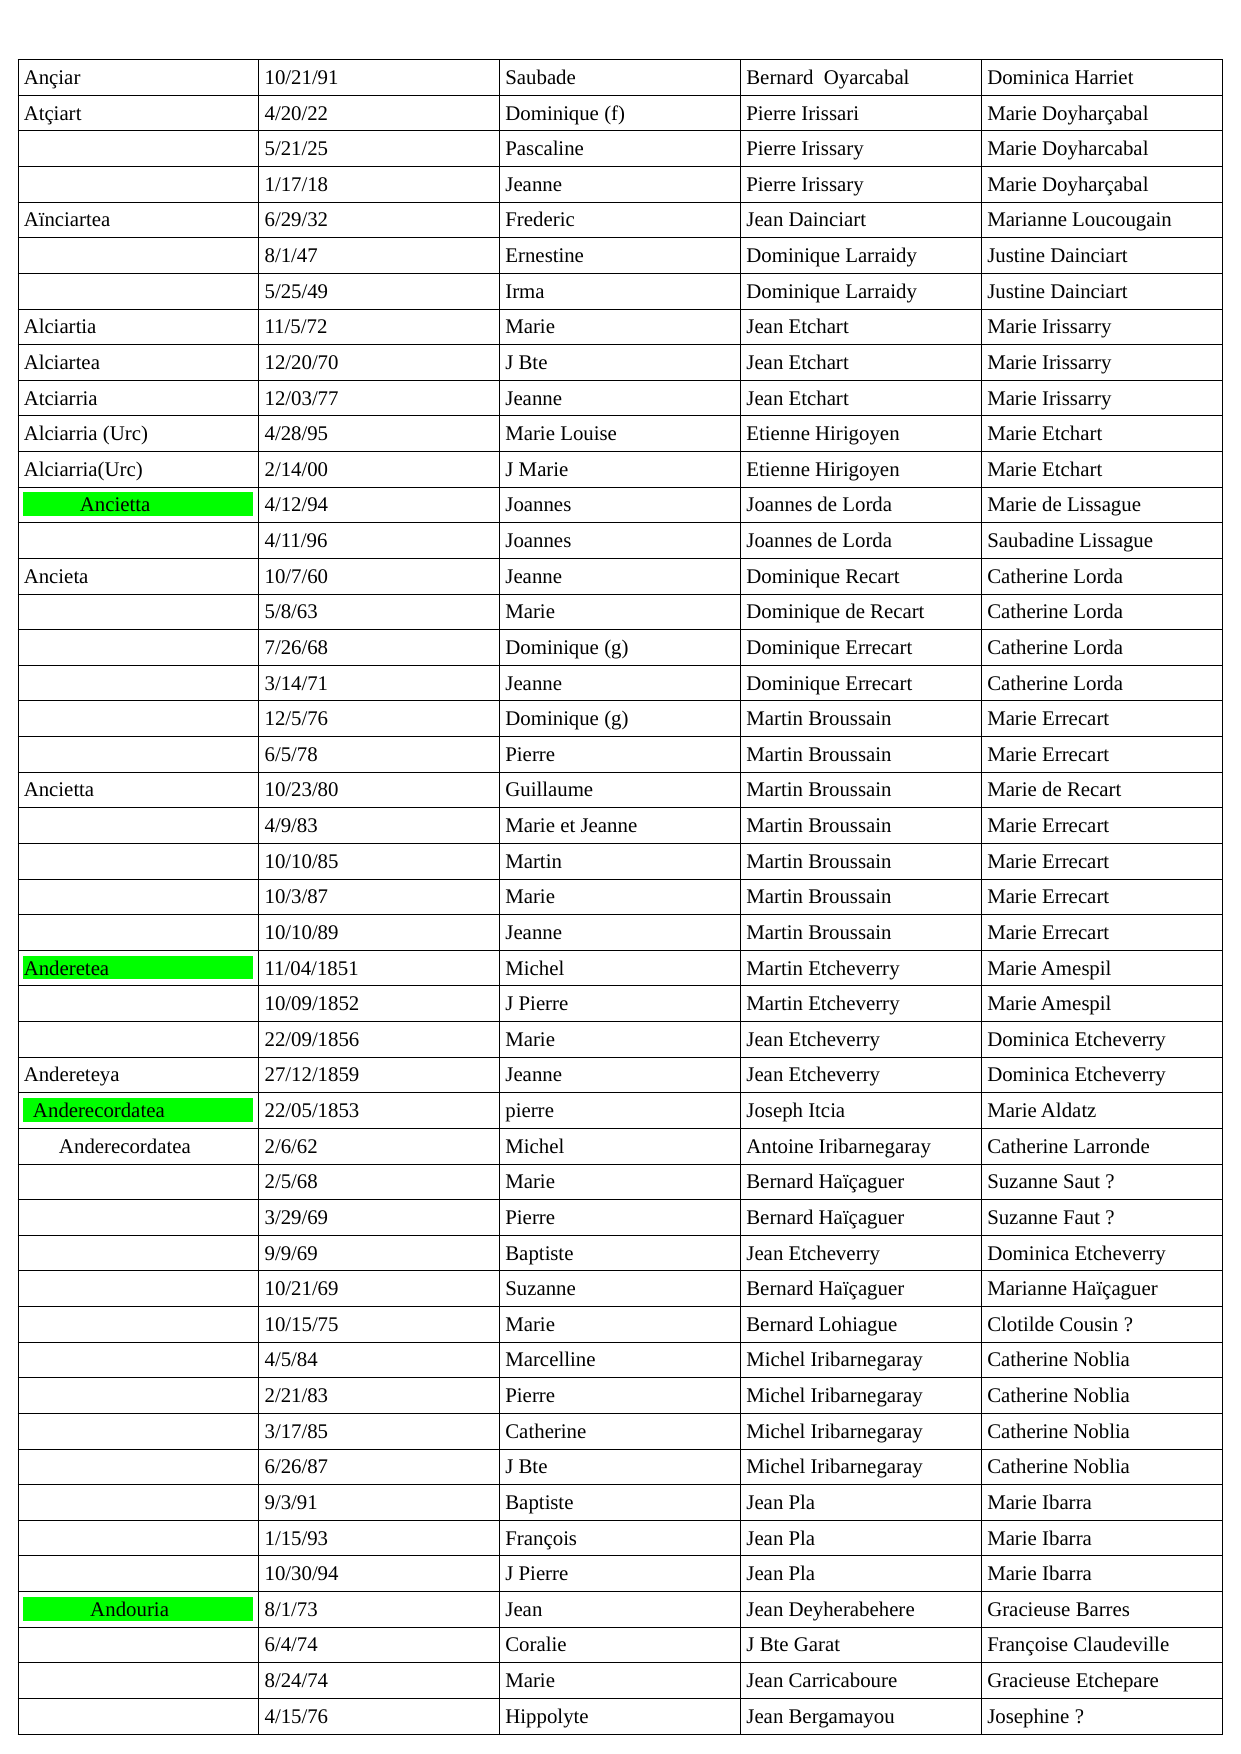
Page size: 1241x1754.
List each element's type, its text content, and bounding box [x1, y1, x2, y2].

table_cell 05/11/1872 [259, 310, 499, 344]
table_cell 17/03/1885 [259, 1414, 499, 1448]
table_cell Joseph Itcia [741, 1093, 981, 1128]
table_cell Pascaline [500, 131, 740, 166]
table_cell 05/06/1778 [259, 737, 499, 772]
table_cell [19, 915, 258, 950]
table_cell Aïnciartea [19, 203, 258, 237]
table_cell Jean [500, 1592, 740, 1627]
table_cell [19, 1022, 258, 1057]
table_cell Justine Dainciart [982, 274, 1222, 308]
table_cell Ancieta [19, 559, 258, 593]
table_cell Marie Doyharçabal [982, 96, 1222, 130]
table_cell [19, 1307, 258, 1342]
table_cell Jeanne [500, 381, 740, 415]
table_cell Marianne Haïçaguer [982, 1271, 1222, 1306]
table_cell [19, 274, 258, 308]
table_cell 11/04/1851 [259, 951, 499, 985]
table_cell Etienne Hirigoyen [741, 452, 981, 487]
table_cell [19, 1343, 258, 1377]
table_cell Jean Etchart [741, 310, 981, 344]
table_cell Atçiart [19, 96, 258, 130]
table_cell 26/06/1887 [259, 1450, 499, 1484]
table_cell Dominica Etcheverry [982, 1058, 1222, 1092]
table_cell Anderecordatea [19, 1129, 258, 1163]
table_cell Pierre Irissary [741, 167, 981, 202]
table_cell [19, 1628, 258, 1662]
table_cell Hippolyte [500, 1699, 740, 1733]
table_cell Marie [500, 1307, 740, 1342]
table_cell Catherine Lorda [982, 595, 1222, 629]
table_cell 11/04/1696 [259, 523, 499, 558]
table_cell 10/10/1789 [259, 915, 499, 950]
table_cell 05/02/1868 [259, 1165, 499, 1199]
table_cell Marie Ibarra [982, 1556, 1222, 1591]
table_cell Coralie [500, 1628, 740, 1662]
table_cell Michel Iribarnegaray [741, 1343, 981, 1377]
table_cell Dominica Etcheverry [982, 1022, 1222, 1057]
table_cell 29/03/1869 [259, 1200, 499, 1235]
table_cell Catherine Larronde [982, 1129, 1222, 1163]
table_cell 28/04/1895 [259, 416, 499, 451]
table_cell Jean Deyherabehere [741, 1592, 981, 1627]
table_cell J Pierre [500, 1556, 740, 1591]
table_cell [19, 880, 258, 914]
table_cell [19, 1200, 258, 1235]
table_cell Marie Errecart [982, 737, 1222, 772]
table_cell Ancietta [19, 773, 258, 807]
table_cell Marie [500, 595, 740, 629]
table_cell J Bte Garat [741, 1628, 981, 1662]
table_cell Suzanne Faut ? [982, 1200, 1222, 1235]
table_cell Marie [500, 1022, 740, 1057]
table_cell Marie [500, 1663, 740, 1698]
table_cell Dominique Recart [741, 559, 981, 593]
table_cell [19, 595, 258, 629]
table_cell Marie [500, 1165, 740, 1199]
table_cell Jean Etcheverry [741, 1058, 981, 1092]
table_cell 05/12/1776 [259, 701, 499, 736]
table_cell 17/01/1818 [259, 167, 499, 202]
table_cell Jeanne [500, 915, 740, 950]
table_cell 29/06/1832 [259, 203, 499, 237]
table_cell Michel Iribarnegaray [741, 1414, 981, 1448]
table_cell Jean Bergamayou [741, 1699, 981, 1733]
table_cell [19, 1271, 258, 1306]
table_cell [19, 167, 258, 202]
table_cell 05/04/1884 [259, 1343, 499, 1377]
table_cell Dominique (f) [500, 96, 740, 130]
table_cell Dominica Etcheverry [982, 1236, 1222, 1270]
table_cell Marie Amespil [982, 986, 1222, 1021]
table_cell Bernard Haïçaguer [741, 1271, 981, 1306]
table_cell [19, 808, 258, 843]
table_cell Michel Iribarnegaray [741, 1450, 981, 1484]
table_cell Ançiar [19, 60, 258, 95]
table_cell Etienne Hirigoyen [741, 416, 981, 451]
table_cell Michel [500, 951, 740, 985]
table_cell 24/08/1874 [259, 1663, 499, 1698]
table_cell 25/05/1849 [259, 274, 499, 308]
table_cell Jeanne [500, 167, 740, 202]
table_cell [19, 666, 258, 700]
table_cell Jean Dainciart [741, 203, 981, 237]
table_cell 15/01/1893 [259, 1521, 499, 1555]
table_cell Marie Doyharcabal [982, 131, 1222, 166]
table_cell Bernard Oyarcabal [741, 60, 981, 95]
table_cell Saubade [500, 60, 740, 95]
table_cell Martin Broussain [741, 737, 981, 772]
table_cell Jean Etcheverry [741, 1236, 981, 1270]
table_cell Pierre [500, 1378, 740, 1413]
table_cell Marie Irissarry [982, 381, 1222, 415]
table_cell 15/10/1875 [259, 1307, 499, 1342]
table_cell [19, 630, 258, 665]
table_cell J Marie [500, 452, 740, 487]
table_cell Marie Errecart [982, 701, 1222, 736]
table_cell 03/09/1891 [259, 1485, 499, 1520]
table_cell [19, 1485, 258, 1520]
table_cell [19, 986, 258, 1021]
table_cell Marie Errecart [982, 808, 1222, 843]
table_cell Catherine Lorda [982, 559, 1222, 593]
table_cell Alciarria (Urc) [19, 416, 258, 451]
table_cell 27/12/1859 [259, 1058, 499, 1092]
table_cell Jean Etcheverry [741, 1022, 981, 1057]
table_cell [19, 1556, 258, 1591]
table_cell Martin Broussain [741, 880, 981, 914]
table_cell Pierre [500, 1200, 740, 1235]
table_cell Dominique de Recart [741, 595, 981, 629]
table_cell J Pierre [500, 986, 740, 1021]
table_cell Dominique Larraidy [741, 274, 981, 308]
table_cell 21/02/1883 [259, 1378, 499, 1413]
table_cell 12/04/1694 [259, 488, 499, 522]
table_cell Dominique (g) [500, 630, 740, 665]
table_cell Gracieuse Barres [982, 1592, 1222, 1627]
table_cell Marianne Loucougain [982, 203, 1222, 237]
table_cell Catherine Lorda [982, 666, 1222, 700]
table_cell 07/10/1760 [259, 559, 499, 593]
table_cell Marie [500, 310, 740, 344]
table_cell 20/12/1870 [259, 345, 499, 380]
table_cell 22/09/1856 [259, 1022, 499, 1057]
table_cell Jean Carricaboure [741, 1663, 981, 1698]
table_cell [19, 701, 258, 736]
table_cell 20/04/1822 [259, 96, 499, 130]
table_cell 04/06/1874 [259, 1628, 499, 1662]
table_cell Suzanne Saut ? [982, 1165, 1222, 1199]
table_cell Joannes [500, 488, 740, 522]
table_cell Catherine [500, 1414, 740, 1448]
table_cell Antoine Iribarnegaray [741, 1129, 981, 1163]
table_cell [19, 1414, 258, 1448]
table_cell Marie Etchart [982, 452, 1222, 487]
table_cell [19, 1165, 258, 1199]
table_cell Baptiste [500, 1485, 740, 1520]
table_cell [19, 131, 258, 166]
table_cell 26/07/1768 [259, 630, 499, 665]
table_cell Bernard Haïçaguer [741, 1165, 981, 1199]
table_cell Marie et Jeanne [500, 808, 740, 843]
table_cell Clotilde Cousin ? [982, 1307, 1222, 1342]
table_cell Andereteya [19, 1058, 258, 1092]
table_cell Françoise Claudeville [982, 1628, 1222, 1662]
table_cell Suzanne [500, 1271, 740, 1306]
table_cell [19, 1450, 258, 1484]
table_cell Anderetea [19, 951, 258, 985]
table_cell Dominique Errecart [741, 630, 981, 665]
table_cell Martin Broussain [741, 915, 981, 950]
table_cell 15/04/1876 [259, 1699, 499, 1733]
table_cell Martin Broussain [741, 701, 981, 736]
table_cell Pierre Irissary [741, 131, 981, 166]
table_cell 30/10/1894 [259, 1556, 499, 1591]
table_cell Marie Errecart [982, 915, 1222, 950]
table_cell Guillaume [500, 773, 740, 807]
table_cell Marcelline [500, 1343, 740, 1377]
table_cell Alciartea [19, 345, 258, 380]
table_cell [19, 1663, 258, 1698]
table_cell Marie Errecart [982, 844, 1222, 878]
table_cell Jeanne [500, 666, 740, 700]
table_cell Atciarria [19, 381, 258, 415]
table_cell Jean Etchart [741, 345, 981, 380]
table_cell Martin Etcheverry [741, 951, 981, 985]
table_cell Dominique Errecart [741, 666, 981, 700]
table_cell Marie Irissarry [982, 310, 1222, 344]
table_cell Baptiste [500, 1236, 740, 1270]
table_cell 06/02/1862 [259, 1129, 499, 1163]
table_cell [19, 1521, 258, 1555]
table_cell Ernestine [500, 238, 740, 273]
table_cell Jean Pla [741, 1485, 981, 1520]
table_cell Bernard Haïçaguer [741, 1200, 981, 1235]
table_cell Anderecordatea [19, 1093, 258, 1128]
table_cell [19, 238, 258, 273]
table_cell Catherine Noblia [982, 1378, 1222, 1413]
table_cell pierre [500, 1093, 740, 1128]
table_cell Jeanne [500, 559, 740, 593]
table_cell Marie Etchart [982, 416, 1222, 451]
table_cell Pierre Irissari [741, 96, 981, 130]
table_cell 03/12/77 [259, 381, 499, 415]
table_cell 03/10/1787 [259, 880, 499, 914]
table_cell [19, 1699, 258, 1733]
table_cell 23/10/1780 [259, 773, 499, 807]
table_cell Jean Pla [741, 1556, 981, 1591]
table_cell Marie Ibarra [982, 1485, 1222, 1520]
table_cell [19, 737, 258, 772]
table_cell Ancietta [19, 488, 258, 522]
table_cell Marie de Lissague [982, 488, 1222, 522]
table_cell Martin Broussain [741, 773, 981, 807]
table_cell Gracieuse Etchepare [982, 1663, 1222, 1698]
table_cell [19, 523, 258, 558]
table_cell Marie Louise [500, 416, 740, 451]
table_cell 01/08/1847 [259, 238, 499, 273]
table_cell Marie Irissarry [982, 345, 1222, 380]
table_cell Dominica Harriet [982, 60, 1222, 95]
table_cell Marie de Recart [982, 773, 1222, 807]
table_cell Marie Aldatz [982, 1093, 1222, 1128]
table_cell Michel Iribarnegaray [741, 1378, 981, 1413]
table_cell Catherine Noblia [982, 1414, 1222, 1448]
table_cell 21/05/1825 [259, 131, 499, 166]
table_cell Irma [500, 274, 740, 308]
table_cell 14/03/1771 [259, 666, 499, 700]
table_cell Dominique Larraidy [741, 238, 981, 273]
table_cell 09/04/1783 [259, 808, 499, 843]
table_cell Joannes de Lorda [741, 523, 981, 558]
table_cell Saubadine Lissague [982, 523, 1222, 558]
table_cell Marie Ibarra [982, 1521, 1222, 1555]
table_cell Alciarria(Urc) [19, 452, 258, 487]
table_cell Catherine Noblia [982, 1343, 1222, 1377]
table_cell Bernard Lohiague [741, 1307, 981, 1342]
table_cell Marie Amespil [982, 951, 1222, 985]
table_cell Marie Errecart [982, 880, 1222, 914]
table_cell Jean Etchart [741, 381, 981, 415]
table_cell Marie [500, 880, 740, 914]
table_cell 22/05/1853 [259, 1093, 499, 1128]
table_cell Alciartia [19, 310, 258, 344]
table_cell Justine Dainciart [982, 238, 1222, 273]
table_cell [19, 844, 258, 878]
table_cell 09/09/1869 [259, 1236, 499, 1270]
table_cell Martin [500, 844, 740, 878]
table_cell 01/08/1873 [259, 1592, 499, 1627]
table_cell Catherine Lorda [982, 630, 1222, 665]
table_cell 14/02/1900 [259, 452, 499, 487]
table_cell 21/10/1869 [259, 1271, 499, 1306]
table_cell Martin Etcheverry [741, 986, 981, 1021]
table_cell Pierre [500, 737, 740, 772]
table_cell 10/10/1785 [259, 844, 499, 878]
table_cell Joannes [500, 523, 740, 558]
table_cell [19, 1378, 258, 1413]
table_cell Marie Doyharçabal [982, 167, 1222, 202]
table_cell Dominique (g) [500, 701, 740, 736]
table_cell Michel [500, 1129, 740, 1163]
table_cell Andouria [19, 1592, 258, 1627]
table_cell 08/05/1763 [259, 595, 499, 629]
table_cell François [500, 1521, 740, 1555]
table_cell Joannes de Lorda [741, 488, 981, 522]
table_cell Josephine ? [982, 1699, 1222, 1733]
table_cell 21/10/1791 [259, 60, 499, 95]
table_cell J Bte [500, 345, 740, 380]
table_cell Jean Pla [741, 1521, 981, 1555]
table_cell Martin Broussain [741, 844, 981, 878]
table_cell Catherine Noblia [982, 1450, 1222, 1484]
table_cell Jeanne [500, 1058, 740, 1092]
table_cell Frederic [500, 203, 740, 237]
table_cell Martin Broussain [741, 808, 981, 843]
table_cell [19, 1236, 258, 1270]
table_cell 10/09/1852 [259, 986, 499, 1021]
table_cell J Bte [500, 1450, 740, 1484]
